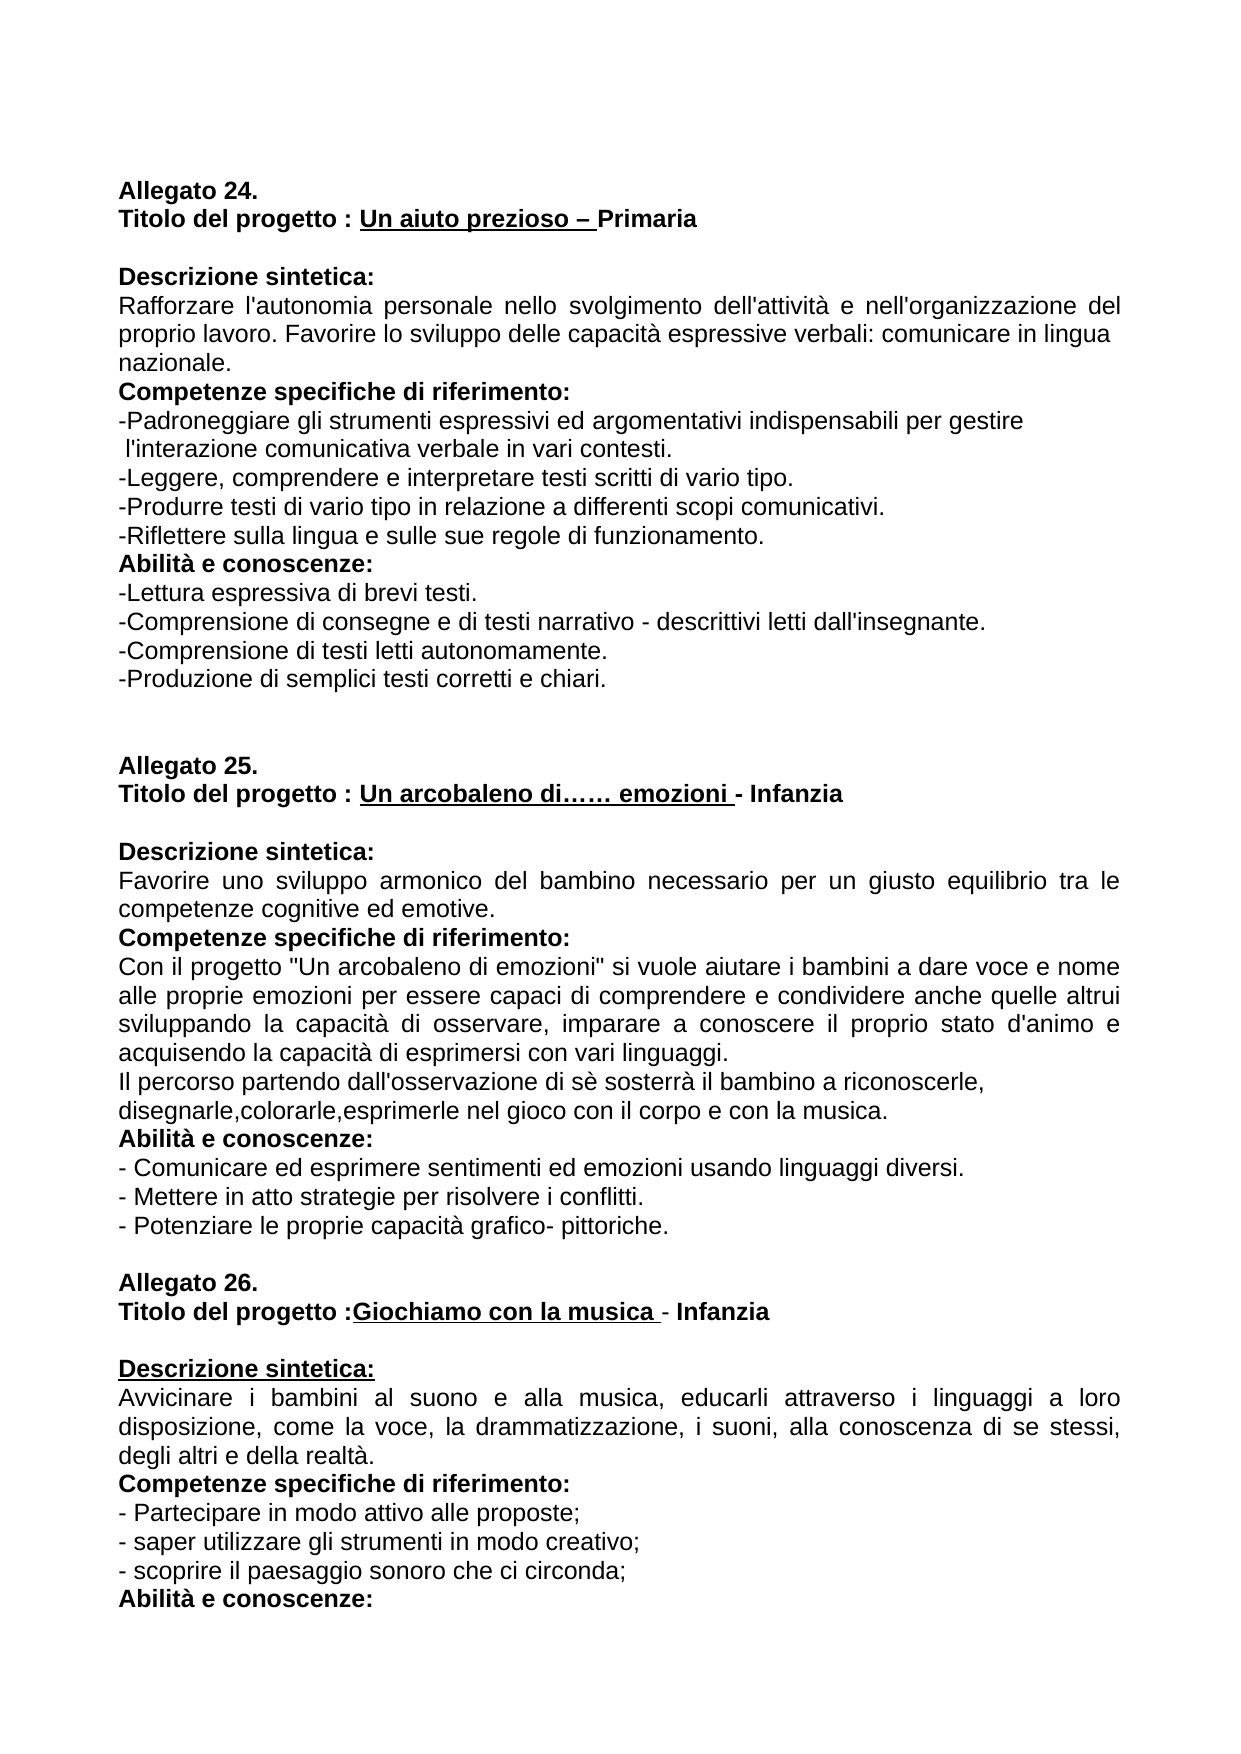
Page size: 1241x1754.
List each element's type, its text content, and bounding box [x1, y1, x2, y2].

text Abilità e conoscenze: [118, 549, 1122, 578]
text nazionale. [118, 348, 1122, 377]
text l'interazione comunicativa verbale in vari contesti. [118, 434, 1122, 463]
text - scoprire il paesaggio sonoro che ci circonda; [118, 1556, 1122, 1584]
text Titolo del progetto : Un arcobaleno di…… emozioni - Infanzia [118, 779, 1122, 808]
text Il percorso partendo dall'osservazione di sè sosterrà il bambino a riconoscerle, [118, 1067, 1122, 1096]
text Titolo del progetto : Un aiuto prezioso – Primaria [118, 204, 1122, 233]
text Descrizione sintetica: [118, 1354, 1122, 1383]
text -Riflettere sulla lingua e sulle sue regole di funzionamento. [118, 521, 1122, 549]
text - Comunicare ed esprimere sentimenti ed emozioni usando linguaggi diversi. [118, 1153, 1122, 1182]
text Descrizione sintetica: [118, 262, 1122, 291]
text - Mettere in atto strategie per risolvere i conflitti. [118, 1182, 1122, 1211]
text -Padroneggiare gli strumenti espressivi ed argomentativi indispensabili per gestire [118, 406, 1122, 434]
text Avvicinare i bambini al suono e alla musica, educarli attraverso i linguaggi a loro disposizione, come la voce, la drammatizzazione, i suoni, alla conoscenza di se stessi, degli altri e della realtà. [118, 1383, 1122, 1469]
text -Comprensione di testi letti autonomamente. [118, 636, 1122, 664]
text -Produrre testi di vario tipo in relazione a differenti scopi comunicativi. [118, 492, 1122, 521]
text Allegato 25. [118, 751, 1122, 779]
text -Lettura espressiva di brevi testi. [118, 578, 1122, 607]
text -Comprensione di consegne e di testi narrativo - descrittivi letti dall'insegnante. [118, 607, 1122, 636]
text disegnarle,colorarle,esprimerle nel gioco con il corpo e con la musica. [118, 1096, 1122, 1124]
text -Leggere, comprendere e interpretare testi scritti di vario tipo. [118, 463, 1122, 492]
text Rafforzare l'autonomia personale nello svolgimento dell'attività e nell'organizzazione del proprio lavoro. Favorire lo sviluppo delle capacità espressive verbali: comunicare in lingua [118, 291, 1122, 348]
text Allegato 26. [118, 1268, 1122, 1297]
text Con il progetto "Un arcobaleno di emozioni" si vuole aiutare i bambini a dare voce e nome alle proprie emozioni per essere capaci di comprendere e condividere anche quelle altrui sviluppando la capacità di osservare, imparare a conoscere il proprio stato d'animo e acquisendo la capacità di esprimersi con vari linguaggi. [118, 952, 1122, 1067]
text Favorire uno sviluppo armonico del bambino necessario per un giusto equilibrio tra le competenze cognitive ed emotive. [118, 866, 1122, 923]
text Titolo del progetto :Giochiamo con la musica - Infanzia [118, 1297, 1122, 1326]
text - Potenziare le proprie capacità grafico- pittoriche. [118, 1211, 1122, 1239]
text -Produzione di semplici testi corretti e chiari. [118, 664, 1122, 693]
text Competenze specifiche di riferimento: [118, 1469, 1122, 1498]
text Descrizione sintetica: [118, 837, 1122, 866]
text - saper utilizzare gli strumenti in modo creativo; [118, 1527, 1122, 1556]
text Competenze specifiche di riferimento: [118, 923, 1122, 952]
text Competenze specifiche di riferimento: [118, 377, 1122, 406]
text - Partecipare in modo attivo alle proposte; [118, 1498, 1122, 1527]
text Abilità e conoscenze: [118, 1584, 1122, 1613]
text Allegato 24. [118, 176, 1122, 204]
text Abilità e conoscenze: [118, 1124, 1122, 1153]
